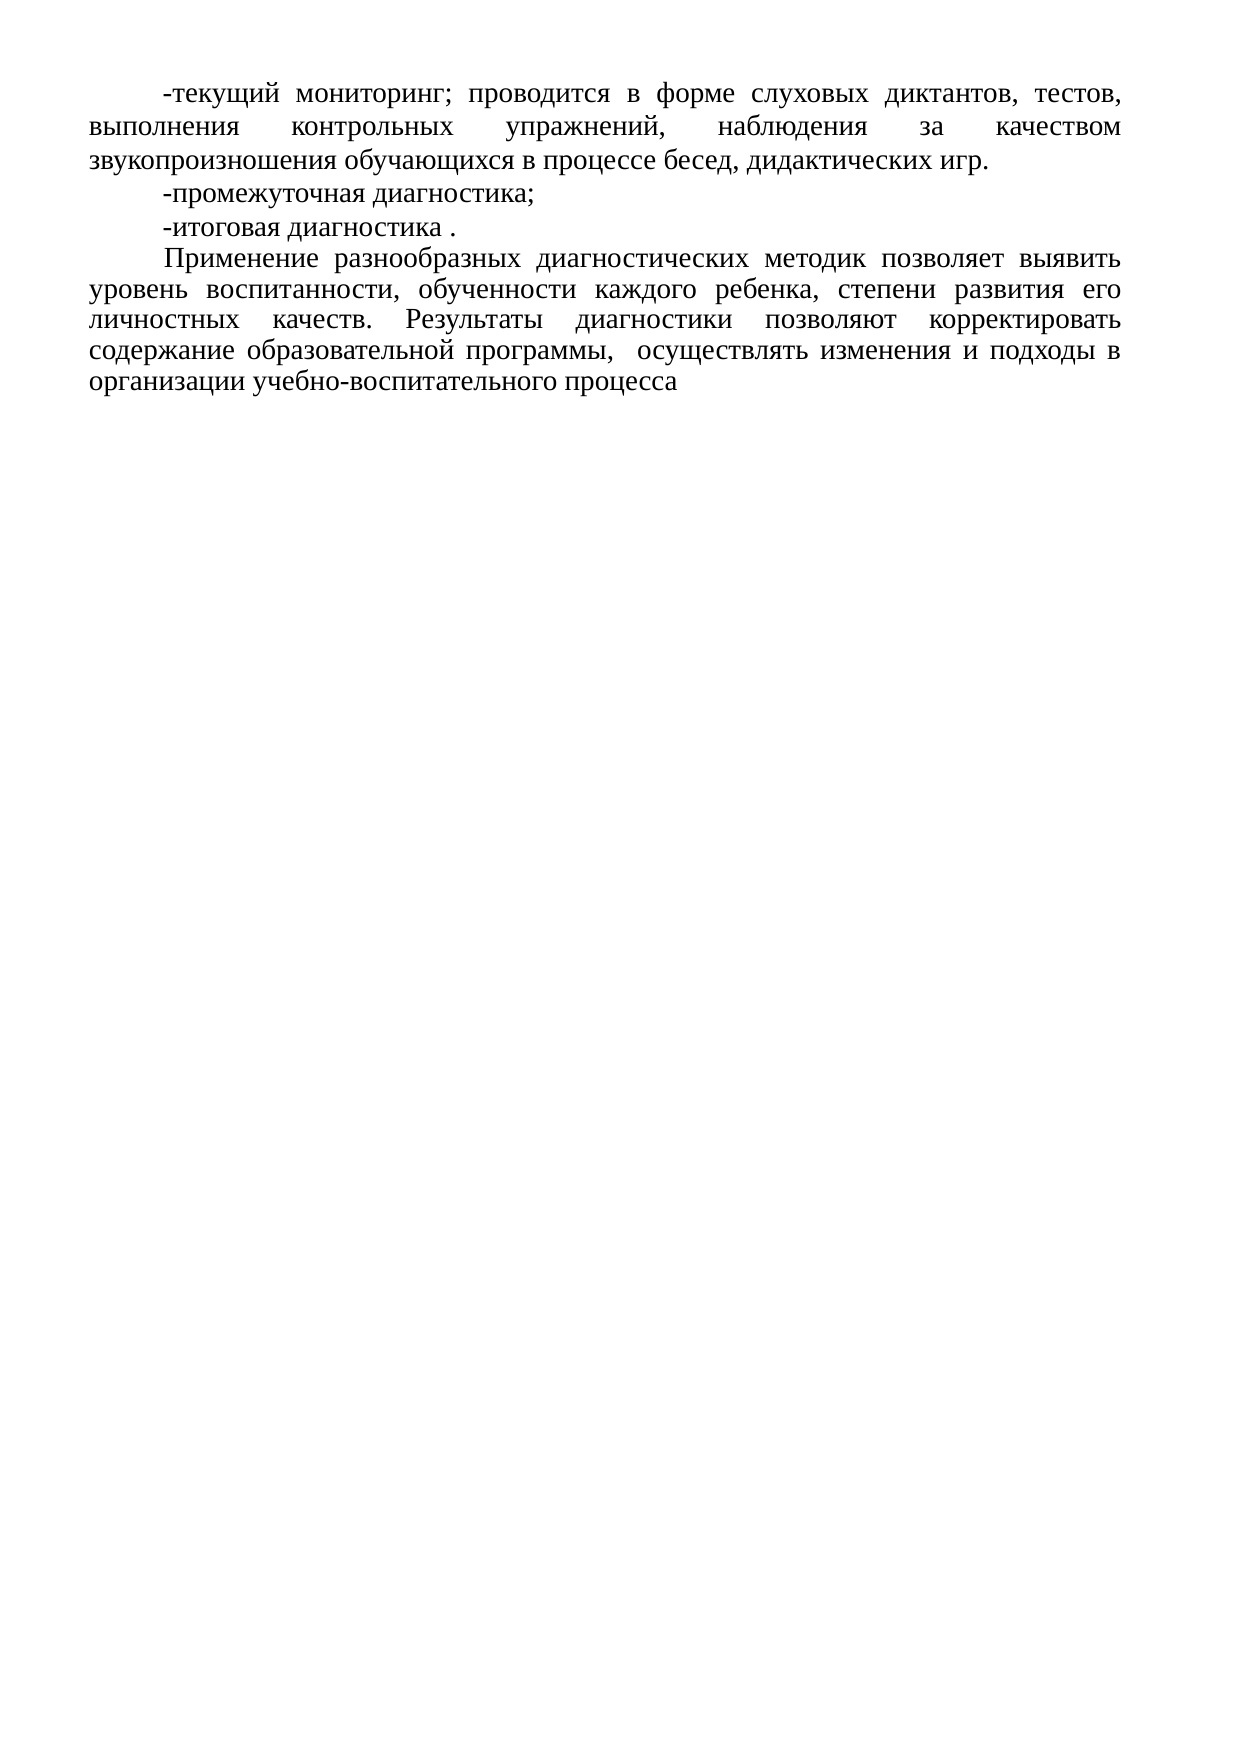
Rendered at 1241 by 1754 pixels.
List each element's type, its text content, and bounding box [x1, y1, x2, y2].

text -итоговая диагностика . [89, 209, 1122, 243]
text Применение разнообразных диагностических методик позволяет выявить уровень воспитанности, обученности каждого ребенка, степени развития его личностных качеств. Результаты диагностики позволяют корректировать содержание образовательной программы, осуществлять изменения и подходы в организации учебно-воспитательного процесса [89, 243, 1122, 396]
text -текущий мониторинг; проводится в форме слуховых диктантов, тестов, выполнения контрольных упражнений, наблюдения за качеством звукопроизношения обучающихся в процессе бесед, дидактических игр. [89, 75, 1122, 176]
text -промежуточная диагностика; [89, 176, 1122, 209]
